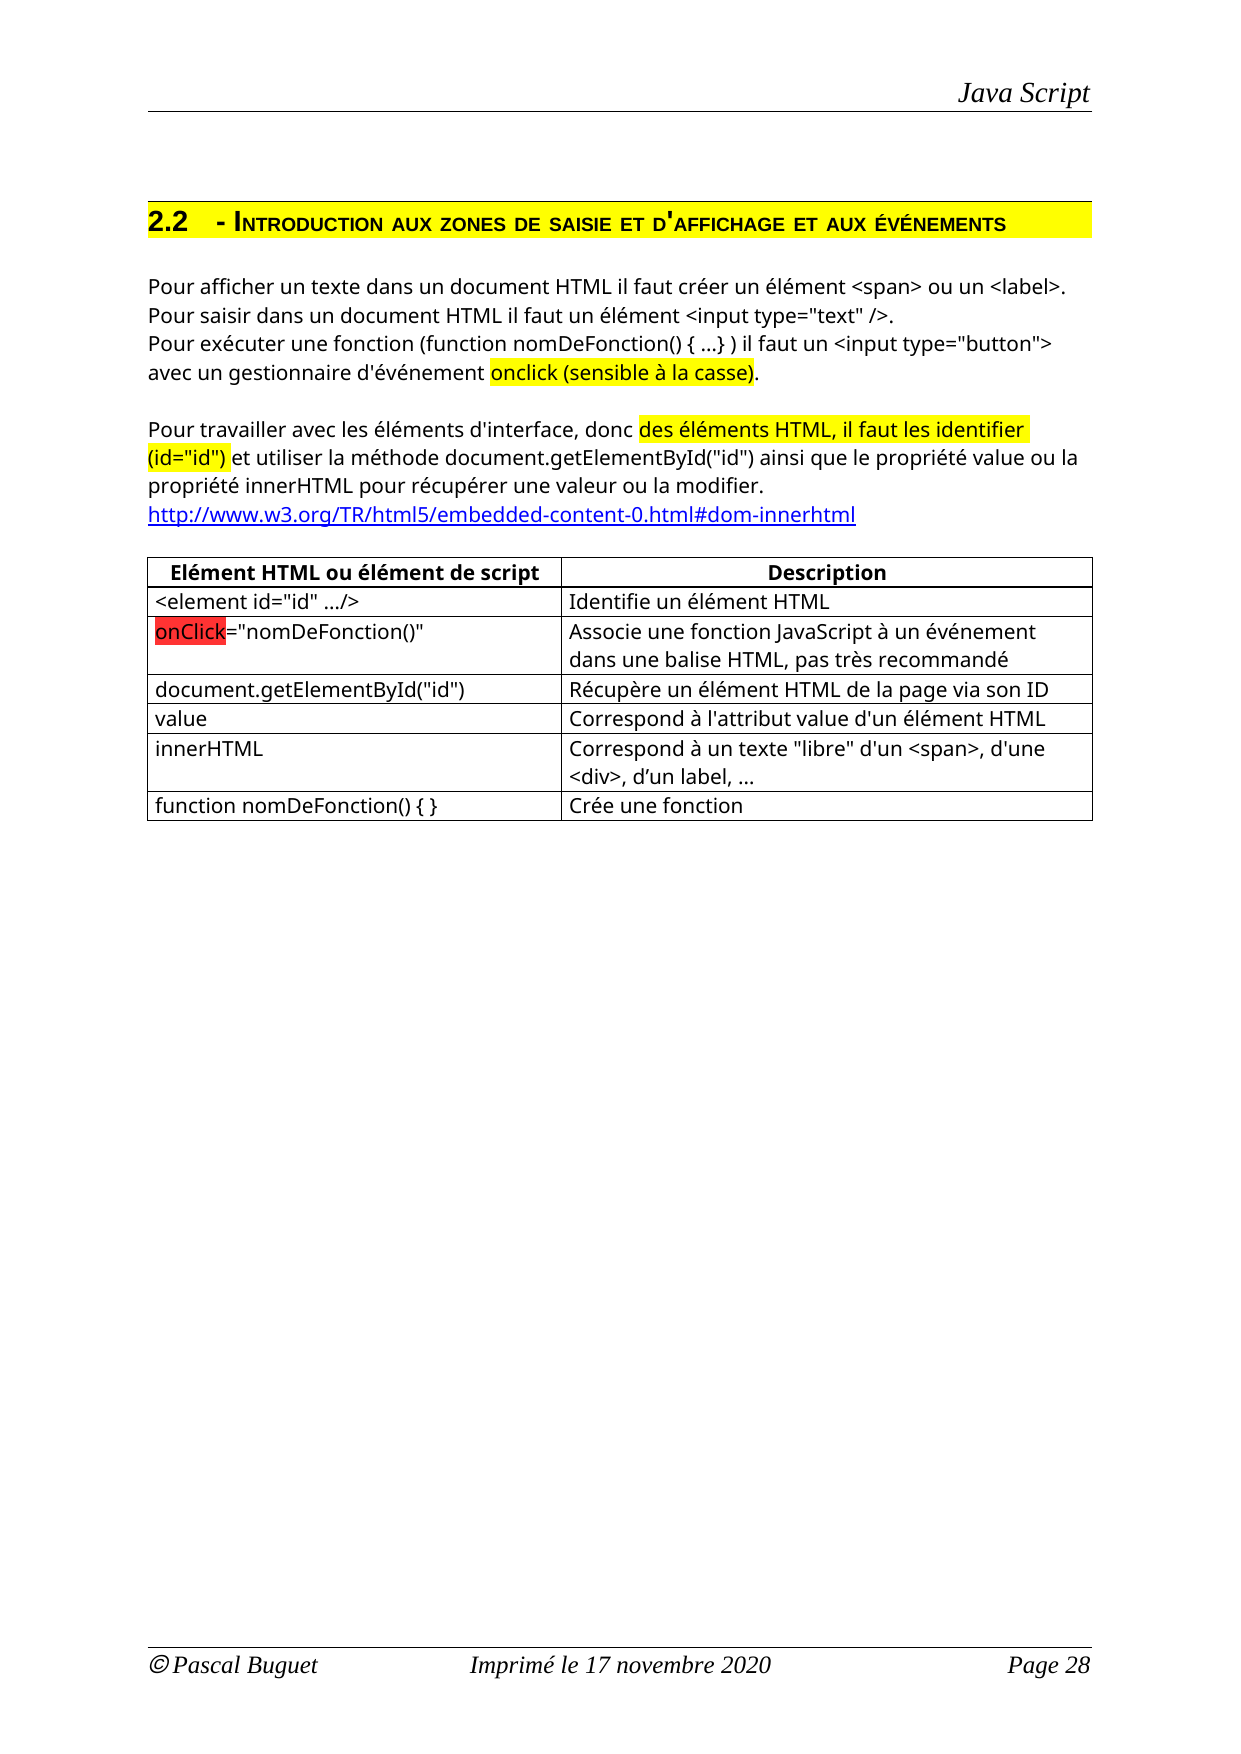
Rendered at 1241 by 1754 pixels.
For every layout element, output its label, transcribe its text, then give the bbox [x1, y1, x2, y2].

table_cell <element id="id" …/> [148, 588, 561, 616]
text Pour exécuter une fonction (function nomDeFonction() { …} ) il faut un <input type="button"> avec un gestionnaire d'événement onclick (sensible à la casse). [148, 329, 1092, 386]
table_cell document.getElementById("id") [148, 675, 561, 703]
table_cell Correspond à l'attribut value d'un élément HTML [562, 704, 1092, 733]
table_cell Crée une fonction [562, 792, 1092, 820]
table_cell Récupère un élément HTML de la page via son ID [562, 675, 1092, 703]
text Pour travailler avec les éléments d'interface, donc des éléments HTML, il faut les identifier (id="id") et utiliser la méthode document.getElementById("id") ainsi que le propriété value ou la propriété innerHTML pour récupérer une valeur ou la modifier. [148, 415, 1092, 500]
table_cell onClick="nomDeFonction()" [148, 617, 561, 674]
table_cell function nomDeFonction() { } [148, 792, 561, 820]
table_cell Identifie un élément HTML [562, 588, 1092, 616]
table_cell Associe une fonction JavaScript à un événement dans une balise HTML, pas très recommandé [562, 617, 1092, 674]
table_cell Correspond à un texte "libre" d'un <span>, d'une <div>, d’un label, … [562, 734, 1092, 791]
text Pour afficher un texte dans un document HTML il faut créer un élément <span> ou un <label>. [148, 272, 1092, 301]
subtitle - Introduction aux zones de saisie et d'affichage et aux événements [148, 202, 1092, 238]
text http://www.w3.org/TR/html5/embedded-content-0.html#dom-innerhtml [148, 500, 1092, 528]
table_header Elément HTML ou élément de script [148, 558, 561, 586]
table_cell value [148, 704, 561, 733]
table_header Description [562, 558, 1092, 586]
table_cell innerHTML [148, 734, 561, 791]
text Pour saisir dans un document HTML il faut un élément <input type="text" />. [148, 301, 1092, 329]
